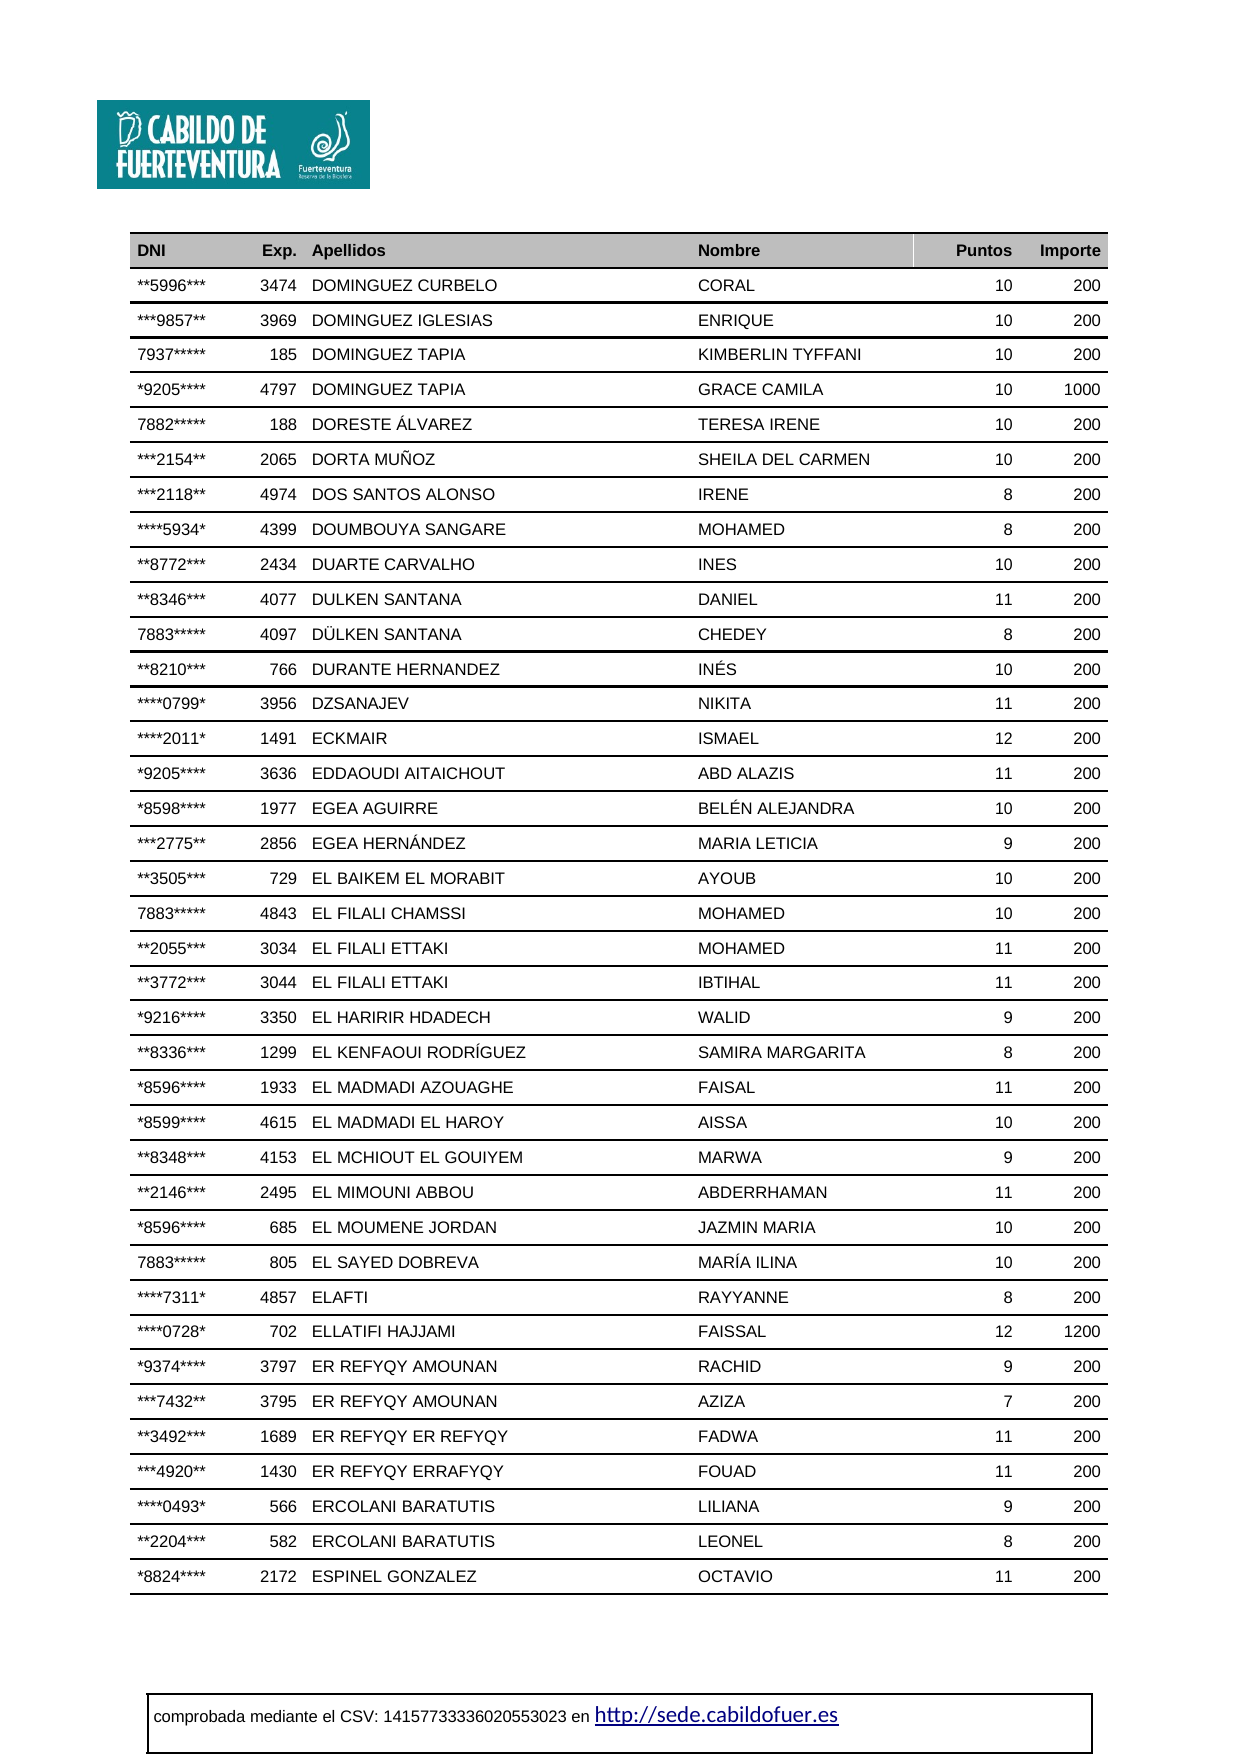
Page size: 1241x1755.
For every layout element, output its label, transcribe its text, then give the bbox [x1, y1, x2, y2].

table_cell ENRIQUE [612, 304, 913, 336]
table_cell DOMINGUEZ IGLESIAS [304, 304, 612, 336]
table_cell ****0799* [130, 688, 233, 720]
table_cell DOMINGUEZ TAPIA [304, 339, 612, 371]
table_cell 10 [914, 443, 1026, 476]
table_cell 11 [914, 1420, 1026, 1453]
table_cell EL FILALI ETTAKI [304, 932, 612, 964]
table_cell EGEA HERNÁNDEZ [304, 827, 612, 860]
table_cell 10 [914, 1106, 1026, 1139]
table_cell 8 [914, 618, 1026, 650]
table_cell 766 [233, 653, 304, 685]
table_cell ***2154** [130, 443, 233, 476]
table_cell 200 [1026, 1211, 1108, 1244]
table_cell 10 [914, 653, 1026, 685]
table_cell 200 [1026, 1420, 1108, 1453]
table_cell EGEA AGUIRRE [304, 792, 612, 825]
table_cell CORAL [612, 269, 913, 301]
table_cell 185 [233, 339, 304, 371]
table_cell **3505*** [130, 862, 233, 895]
table_cell ESPINEL GONZALEZ [304, 1560, 612, 1593]
table_cell EL MCHIOUT EL GOUIYEM [304, 1141, 612, 1174]
table_cell EL MADMADI EL HAROY [304, 1106, 612, 1139]
table_cell 10 [914, 269, 1026, 301]
table_cell 200 [1026, 583, 1108, 616]
table_cell 566 [233, 1490, 304, 1523]
table_cell 200 [1026, 897, 1108, 929]
table_header Apellidos [304, 234, 612, 267]
table_cell 200 [1026, 548, 1108, 581]
table_cell 7882***** [130, 408, 233, 441]
table_cell 3795 [233, 1385, 304, 1418]
table_cell 10 [914, 548, 1026, 581]
table_cell MARÍA ILINA [612, 1246, 913, 1278]
table_cell LILIANA [612, 1490, 913, 1523]
table_cell 1491 [233, 722, 304, 755]
table_cell 3969 [233, 304, 304, 336]
table_cell 702 [233, 1316, 304, 1348]
table_cell 685 [233, 1211, 304, 1244]
table_cell 200 [1026, 757, 1108, 790]
table_cell 3797 [233, 1350, 304, 1383]
table_cell INÉS [612, 653, 913, 685]
table_cell IBTIHAL [612, 967, 913, 999]
table_cell 2172 [233, 1560, 304, 1593]
table_cell **5996*** [130, 269, 233, 301]
table_cell 729 [233, 862, 304, 895]
table_cell ERCOLANI BARATUTIS [304, 1525, 612, 1558]
table_cell NIKITA [612, 688, 913, 720]
table_cell **8348*** [130, 1141, 233, 1174]
table_cell DOMINGUEZ CURBELO [304, 269, 612, 301]
table_cell JAZMIN MARIA [612, 1211, 913, 1244]
table_cell MOHAMED [612, 897, 913, 929]
table_cell 4974 [233, 478, 304, 511]
table_cell 200 [1026, 722, 1108, 755]
table_cell 200 [1026, 1001, 1108, 1034]
table_cell 8 [914, 1281, 1026, 1313]
table_cell 3956 [233, 688, 304, 720]
table_header Exp. [233, 234, 304, 267]
table_cell FADWA [612, 1420, 913, 1453]
table_cell 2495 [233, 1176, 304, 1209]
table_cell *9374**** [130, 1350, 233, 1383]
table_cell EL MADMADI AZOUAGHE [304, 1071, 612, 1104]
table_cell EL BAIKEM EL MORABIT [304, 862, 612, 895]
table_cell 200 [1026, 967, 1108, 999]
table_cell ABDERRHAMAN [612, 1176, 913, 1209]
table_cell 10 [914, 339, 1026, 371]
table_cell 10 [914, 408, 1026, 441]
table_cell SHEILA DEL CARMEN [612, 443, 913, 476]
table_cell AZIZA [612, 1385, 913, 1418]
table_cell BELÉN ALEJANDRA [612, 792, 913, 825]
table_cell 200 [1026, 1455, 1108, 1488]
table_cell ***7432** [130, 1385, 233, 1418]
table_cell 12 [914, 1316, 1026, 1348]
table_cell 10 [914, 373, 1026, 406]
table_cell 11 [914, 1560, 1026, 1593]
table_cell 9 [914, 1490, 1026, 1523]
table_cell RAYYANNE [612, 1281, 913, 1313]
table_cell ER REFYQY AMOUNAN [304, 1385, 612, 1418]
table_cell 10 [914, 792, 1026, 825]
table_cell 3044 [233, 967, 304, 999]
table_cell 1430 [233, 1455, 304, 1488]
table_cell **3772*** [130, 967, 233, 999]
table_cell **3492*** [130, 1420, 233, 1453]
table_cell 200 [1026, 1036, 1108, 1069]
table_cell KIMBERLIN TYFFANI [612, 339, 913, 371]
table_cell 8 [914, 478, 1026, 511]
table_cell 200 [1026, 513, 1108, 546]
table_cell INES [612, 548, 913, 581]
table_cell 11 [914, 757, 1026, 790]
table_cell 4077 [233, 583, 304, 616]
table_cell 805 [233, 1246, 304, 1278]
table_cell 200 [1026, 1071, 1108, 1104]
table_cell 4857 [233, 1281, 304, 1313]
table_cell 200 [1026, 304, 1108, 336]
table_cell 200 [1026, 1385, 1108, 1418]
table_cell 8 [914, 1036, 1026, 1069]
table_cell 9 [914, 1001, 1026, 1034]
table_cell LEONEL [612, 1525, 913, 1558]
table_cell 200 [1026, 862, 1108, 895]
table_cell 4843 [233, 897, 304, 929]
table_cell *8599**** [130, 1106, 233, 1139]
table_cell ER REFYQY AMOUNAN [304, 1350, 612, 1383]
table_cell **2204*** [130, 1525, 233, 1558]
table_cell 10 [914, 304, 1026, 336]
table_cell 11 [914, 1176, 1026, 1209]
table_cell 200 [1026, 827, 1108, 860]
table_cell 7883***** [130, 1246, 233, 1278]
table_cell 7883***** [130, 897, 233, 929]
table_cell 11 [914, 1071, 1026, 1104]
table_cell ISMAEL [612, 722, 913, 755]
table_cell 9 [914, 1350, 1026, 1383]
table_cell 8 [914, 1525, 1026, 1558]
table_cell EL FILALI CHAMSSI [304, 897, 612, 929]
table_cell 11 [914, 1455, 1026, 1488]
table_cell ***4920** [130, 1455, 233, 1488]
table_cell 9 [914, 1141, 1026, 1174]
table_cell ***2118** [130, 478, 233, 511]
table_cell **2055*** [130, 932, 233, 964]
table_cell 200 [1026, 1141, 1108, 1174]
table_cell *8596**** [130, 1071, 233, 1104]
table_cell 200 [1026, 443, 1108, 476]
table_cell ****0728* [130, 1316, 233, 1348]
table_cell ELLATIFI HAJJAMI [304, 1316, 612, 1348]
table_cell 7937***** [130, 339, 233, 371]
table_cell **2146*** [130, 1176, 233, 1209]
table_cell 11 [914, 688, 1026, 720]
table_cell 10 [914, 1246, 1026, 1278]
table_cell FOUAD [612, 1455, 913, 1488]
table_cell 200 [1026, 269, 1108, 301]
table_cell 10 [914, 897, 1026, 929]
table_cell 200 [1026, 1525, 1108, 1558]
table_cell AYOUB [612, 862, 913, 895]
table_cell 200 [1026, 1281, 1108, 1313]
table_cell 7 [914, 1385, 1026, 1418]
table_cell *9205**** [130, 373, 233, 406]
table_cell 3034 [233, 932, 304, 964]
table_cell *8824**** [130, 1560, 233, 1593]
table_cell ERCOLANI BARATUTIS [304, 1490, 612, 1523]
table_cell 200 [1026, 1490, 1108, 1523]
table_cell 10 [914, 1211, 1026, 1244]
table_cell CHEDEY [612, 618, 913, 650]
table_cell DANIEL [612, 583, 913, 616]
table_cell WALID [612, 1001, 913, 1034]
table_cell **8336*** [130, 1036, 233, 1069]
table_cell 4399 [233, 513, 304, 546]
table_cell ****5934* [130, 513, 233, 546]
table_cell 188 [233, 408, 304, 441]
table_cell MOHAMED [612, 932, 913, 964]
table_cell EL SAYED DOBREVA [304, 1246, 612, 1278]
table_cell 200 [1026, 408, 1108, 441]
table_cell SAMIRA MARGARITA [612, 1036, 913, 1069]
table_cell 3636 [233, 757, 304, 790]
table_cell ER REFYQY ER REFYQY [304, 1420, 612, 1453]
table_cell ER REFYQY ERRAFYQY [304, 1455, 612, 1488]
table_cell 11 [914, 583, 1026, 616]
table_cell *8598**** [130, 792, 233, 825]
table_cell EDDAOUDI AITAICHOUT [304, 757, 612, 790]
table_cell 4615 [233, 1106, 304, 1139]
table_cell ECKMAIR [304, 722, 612, 755]
table_header Nombre [612, 234, 913, 267]
table_cell OCTAVIO [612, 1560, 913, 1593]
table_cell FAISAL [612, 1071, 913, 1104]
table_cell 11 [914, 932, 1026, 964]
table_cell 4097 [233, 618, 304, 650]
table_cell 4797 [233, 373, 304, 406]
table_cell 200 [1026, 1176, 1108, 1209]
table_cell 4153 [233, 1141, 304, 1174]
table_cell 3350 [233, 1001, 304, 1034]
table_cell ELAFTI [304, 1281, 612, 1313]
table_cell 12 [914, 722, 1026, 755]
table_cell IRENE [612, 478, 913, 511]
table_cell *9205**** [130, 757, 233, 790]
table_cell DOUMBOUYA SANGARE [304, 513, 612, 546]
table_cell ***9857** [130, 304, 233, 336]
table_cell DZSANAJEV [304, 688, 612, 720]
table_cell DÜLKEN SANTANA [304, 618, 612, 650]
table_cell 200 [1026, 1106, 1108, 1139]
table_cell ****2011* [130, 722, 233, 755]
table_cell DORTA MUÑOZ [304, 443, 612, 476]
table_cell 3474 [233, 269, 304, 301]
table_cell RACHID [612, 1350, 913, 1383]
table_cell 1200 [1026, 1316, 1108, 1348]
table_cell 1977 [233, 792, 304, 825]
table_cell DULKEN SANTANA [304, 583, 612, 616]
table_cell 1689 [233, 1420, 304, 1453]
table_cell 9 [914, 827, 1026, 860]
table_cell **8210*** [130, 653, 233, 685]
table_cell 200 [1026, 1560, 1108, 1593]
table_cell EL MOUMENE JORDAN [304, 1211, 612, 1244]
table_cell DORESTE ÁLVAREZ [304, 408, 612, 441]
table_cell DOS SANTOS ALONSO [304, 478, 612, 511]
table_header Importe [1026, 234, 1108, 267]
table_cell 10 [914, 862, 1026, 895]
table_cell MOHAMED [612, 513, 913, 546]
table_cell EL MIMOUNI ABBOU [304, 1176, 612, 1209]
table_cell DUARTE CARVALHO [304, 548, 612, 581]
table_header DNI [130, 234, 233, 267]
table_cell 2434 [233, 548, 304, 581]
table_cell *9216**** [130, 1001, 233, 1034]
table_cell 200 [1026, 1246, 1108, 1278]
table_cell DURANTE HERNANDEZ [304, 653, 612, 685]
table_cell 200 [1026, 1350, 1108, 1383]
table_cell ***2775** [130, 827, 233, 860]
table_cell 200 [1026, 478, 1108, 511]
table_cell 8 [914, 513, 1026, 546]
table_cell EL HARIRIR HDADECH [304, 1001, 612, 1034]
table_cell 200 [1026, 339, 1108, 371]
table_cell 7883***** [130, 618, 233, 650]
table_cell **8346*** [130, 583, 233, 616]
table_cell 2856 [233, 827, 304, 860]
table_cell MARWA [612, 1141, 913, 1174]
table_cell EL KENFAOUI RODRÍGUEZ [304, 1036, 612, 1069]
table_cell 1000 [1026, 373, 1108, 406]
table_cell 200 [1026, 653, 1108, 685]
table_cell 2065 [233, 443, 304, 476]
table_cell 1933 [233, 1071, 304, 1104]
table_cell AISSA [612, 1106, 913, 1139]
table_cell EL FILALI ETTAKI [304, 967, 612, 999]
table_cell **8772*** [130, 548, 233, 581]
table_cell ABD ALAZIS [612, 757, 913, 790]
table_cell 200 [1026, 688, 1108, 720]
table_cell GRACE CAMILA [612, 373, 913, 406]
table_header Puntos [914, 234, 1026, 267]
table_cell ****0493* [130, 1490, 233, 1523]
table_cell ****7311* [130, 1281, 233, 1313]
table_cell 200 [1026, 618, 1108, 650]
table_cell TERESA IRENE [612, 408, 913, 441]
table_cell 200 [1026, 792, 1108, 825]
table_cell DOMINGUEZ TAPIA [304, 373, 612, 406]
table_cell 11 [914, 967, 1026, 999]
table_cell FAISSAL [612, 1316, 913, 1348]
table_cell 200 [1026, 932, 1108, 964]
table_cell 1299 [233, 1036, 304, 1069]
table_cell *8596**** [130, 1211, 233, 1244]
table_cell 582 [233, 1525, 304, 1558]
table_cell MARIA LETICIA [612, 827, 913, 860]
